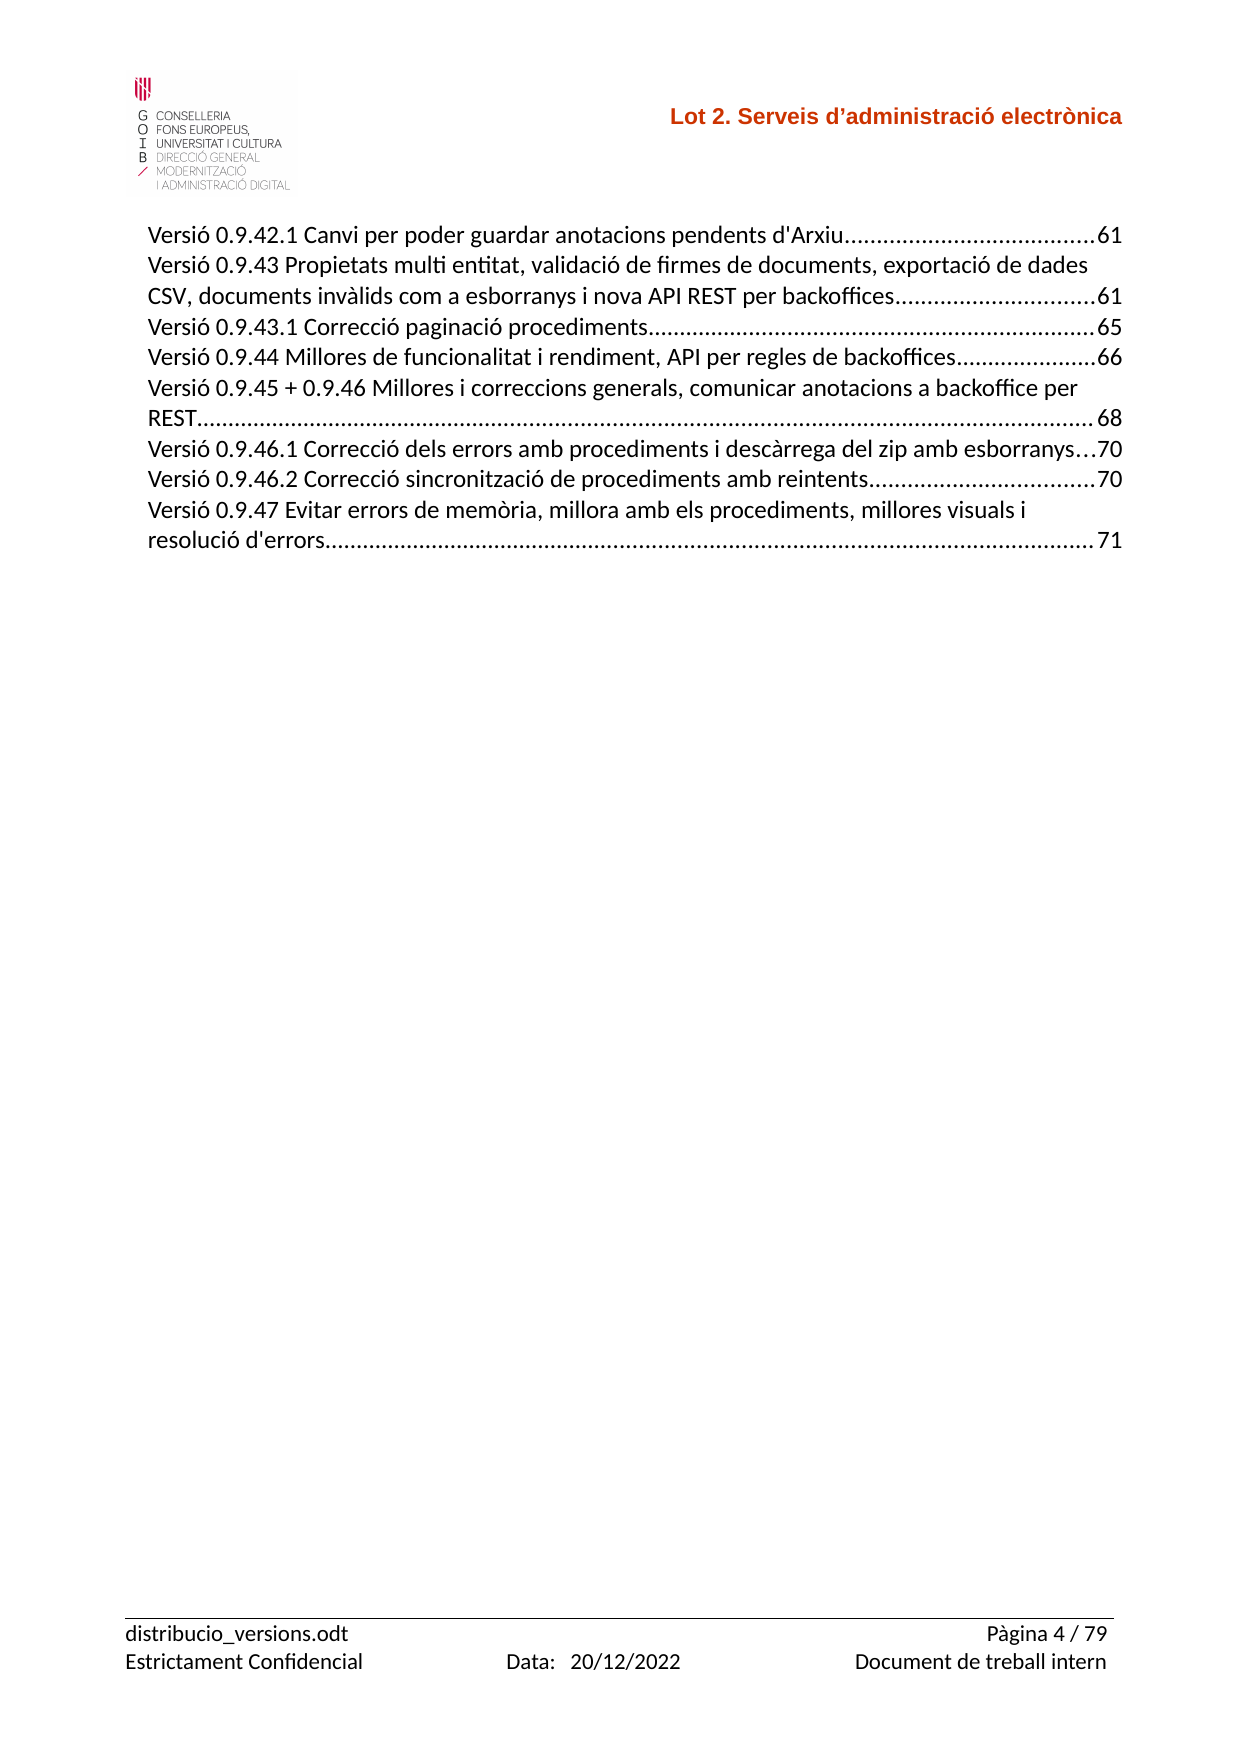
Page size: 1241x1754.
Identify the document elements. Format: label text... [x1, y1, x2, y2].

text Versió 0.9.45 + 0.9.46 Millores i correccions generals, comunicar anotacions a backoffice per REST 68 [148, 372, 1122, 433]
text Versió 0.9.46.2 Correcció sincronització de procediments amb reintents 70 [148, 463, 1122, 494]
picture [126, 70, 299, 197]
text Versió 0.9.43 Propietats multi entitat, validació de firmes de documents, exportació de dades CSV, documents invàlids com a esborranys i nova API REST per backoffices 61 [148, 250, 1122, 311]
text Versió 0.9.46.1 Correcció dels errors amb procediments i descàrrega del zip amb esborranys 70 [148, 433, 1122, 463]
text Versió 0.9.44 Millores de funcionalitat i rendiment, API per regles de backoffices 66 [148, 341, 1122, 372]
text Versió 0.9.42.1 Canvi per poder guardar anotacions pendents d'Arxiu 61 [148, 219, 1122, 250]
text Versió 0.9.47 Evitar errors de memòria, millora amb els procediments, millores visuals i resolució d'errors 71 [148, 494, 1122, 555]
text Versió 0.9.43.1 Correcció paginació procediments 65 [148, 311, 1122, 341]
